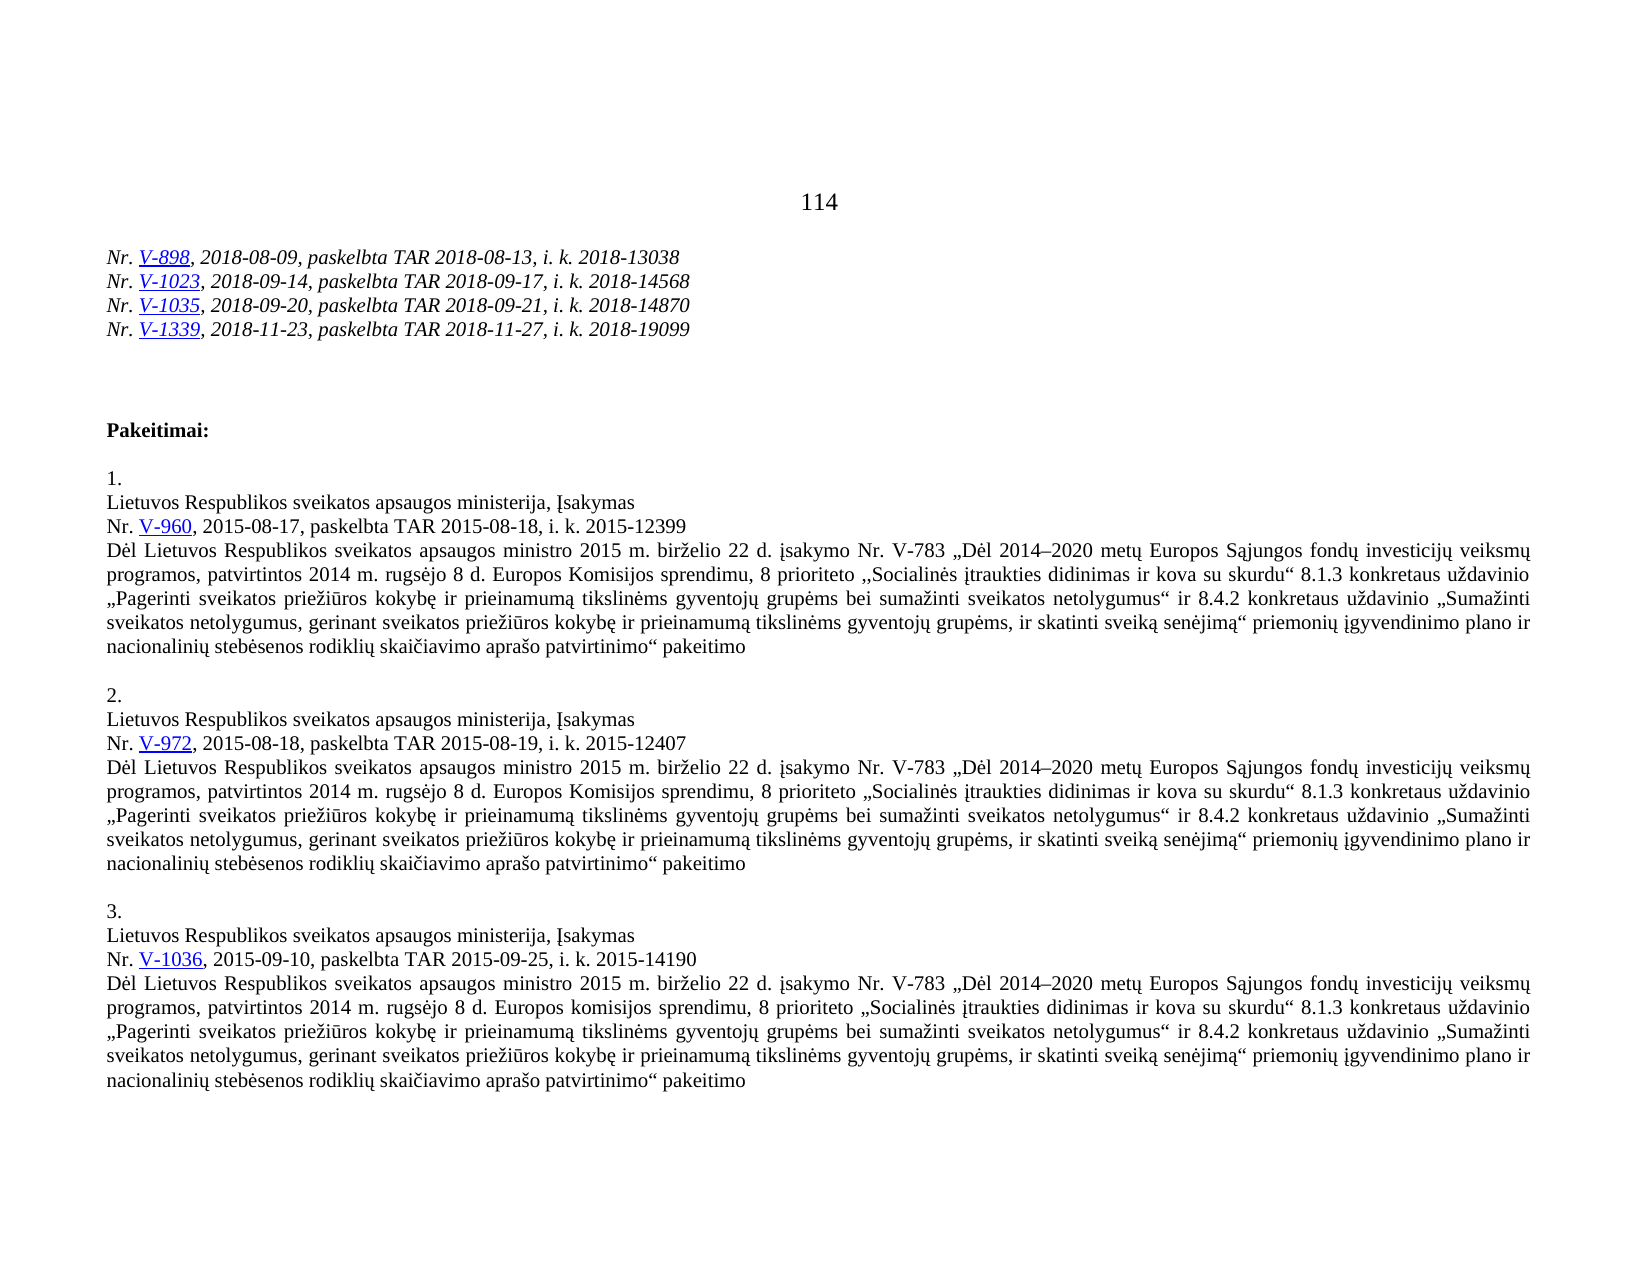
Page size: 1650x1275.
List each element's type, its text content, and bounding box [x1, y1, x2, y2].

text Nr. V-960, 2015-08-17, paskelbta TAR 2015-08-18, i. k. 2015-12399 [106, 514, 1532, 538]
text 3. [106, 899, 1532, 923]
text Nr. V-972, 2015-08-18, paskelbta TAR 2015-08-19, i. k. 2015-12407 [106, 731, 1532, 755]
text Dėl Lietuvos Respublikos sveikatos apsaugos ministro 2015 m. birželio 22 d. įsakymo Nr. V-783 „Dėl 2014–2020 metų Europos Sąjungos fondų investicijų veiksmų programos, patvirtintos 2014 m. rugsėjo 8 d. Europos Komisijos sprendimu, 8 prioriteto „Socialinės įtraukties didinimas ir kova su skurdu“ 8.1.3 konkretaus uždavinio „Pagerinti sveikatos priežiūros kokybę ir prieinamumą tikslinėms gyventojų grupėms bei sumažinti sveikatos netolygumus“ ir 8.4.2 konkretaus uždavinio „Sumažinti sveikatos netolygumus, gerinant sveikatos priežiūros kokybę ir prieinamumą tikslinėms gyventojų grupėms, ir skatinti sveiką senėjimą“ priemonių įgyvendinimo plano ir nacionalinių stebėsenos rodiklių skaičiavimo aprašo patvirtinimo“ pakeitimo [106, 755, 1532, 875]
text Pakeitimai: [106, 418, 1532, 442]
text Nr. V-898, 2018-08-09, paskelbta TAR 2018-08-13, i. k. 2018-13038 [106, 245, 1532, 269]
text Nr. V-1339, 2018-11-23, paskelbta TAR 2018-11-27, i. k. 2018-19099 [106, 317, 1532, 341]
text Nr. V-1023, 2018-09-14, paskelbta TAR 2018-09-17, i. k. 2018-14568 [106, 269, 1532, 293]
text Nr. V-1035, 2018-09-20, paskelbta TAR 2018-09-21, i. k. 2018-14870 [106, 293, 1532, 317]
text Dėl Lietuvos Respublikos sveikatos apsaugos ministro 2015 m. birželio 22 d. įsakymo Nr. V-783 „Dėl 2014–2020 metų Europos Sąjungos fondų investicijų veiksmų programos, patvirtintos 2014 m. rugsėjo 8 d. Europos komisijos sprendimu, 8 prioriteto „Socialinės įtraukties didinimas ir kova su skurdu“ 8.1.3 konkretaus uždavinio „Pagerinti sveikatos priežiūros kokybę ir prieinamumą tikslinėms gyventojų grupėms bei sumažinti sveikatos netolygumus“ ir 8.4.2 konkretaus uždavinio „Sumažinti sveikatos netolygumus, gerinant sveikatos priežiūros kokybę ir prieinamumą tikslinėms gyventojų grupėms, ir skatinti sveiką senėjimą“ priemonių įgyvendinimo plano ir nacionalinių stebėsenos rodiklių skaičiavimo aprašo patvirtinimo“ pakeitimo [106, 971, 1532, 1092]
text Dėl Lietuvos Respublikos sveikatos apsaugos ministro 2015 m. birželio 22 d. įsakymo Nr. V-783 „Dėl 2014–2020 metų Europos Sąjungos fondų investicijų veiksmų programos, patvirtintos 2014 m. rugsėjo 8 d. Europos Komisijos sprendimu, 8 prioriteto ,,Socialinės įtraukties didinimas ir kova su skurdu“ 8.1.3 konkretaus uždavinio „Pagerinti sveikatos priežiūros kokybę ir prieinamumą tikslinėms gyventojų grupėms bei sumažinti sveikatos netolygumus“ ir 8.4.2 konkretaus uždavinio „Sumažinti sveikatos netolygumus, gerinant sveikatos priežiūros kokybę ir prieinamumą tikslinėms gyventojų grupėms, ir skatinti sveiką senėjimą“ priemonių įgyvendinimo plano ir nacionalinių stebėsenos rodiklių skaičiavimo aprašo patvirtinimo“ pakeitimo [106, 538, 1532, 658]
text Nr. V-1036, 2015-09-10, paskelbta TAR 2015-09-25, i. k. 2015-14190 [106, 947, 1532, 971]
text Lietuvos Respublikos sveikatos apsaugos ministerija, Įsakymas [106, 923, 1532, 947]
text Lietuvos Respublikos sveikatos apsaugos ministerija, Įsakymas [106, 707, 1532, 731]
text 2. [106, 682, 1532, 707]
text 1. [106, 466, 1532, 490]
text Lietuvos Respublikos sveikatos apsaugos ministerija, Įsakymas [106, 490, 1532, 514]
